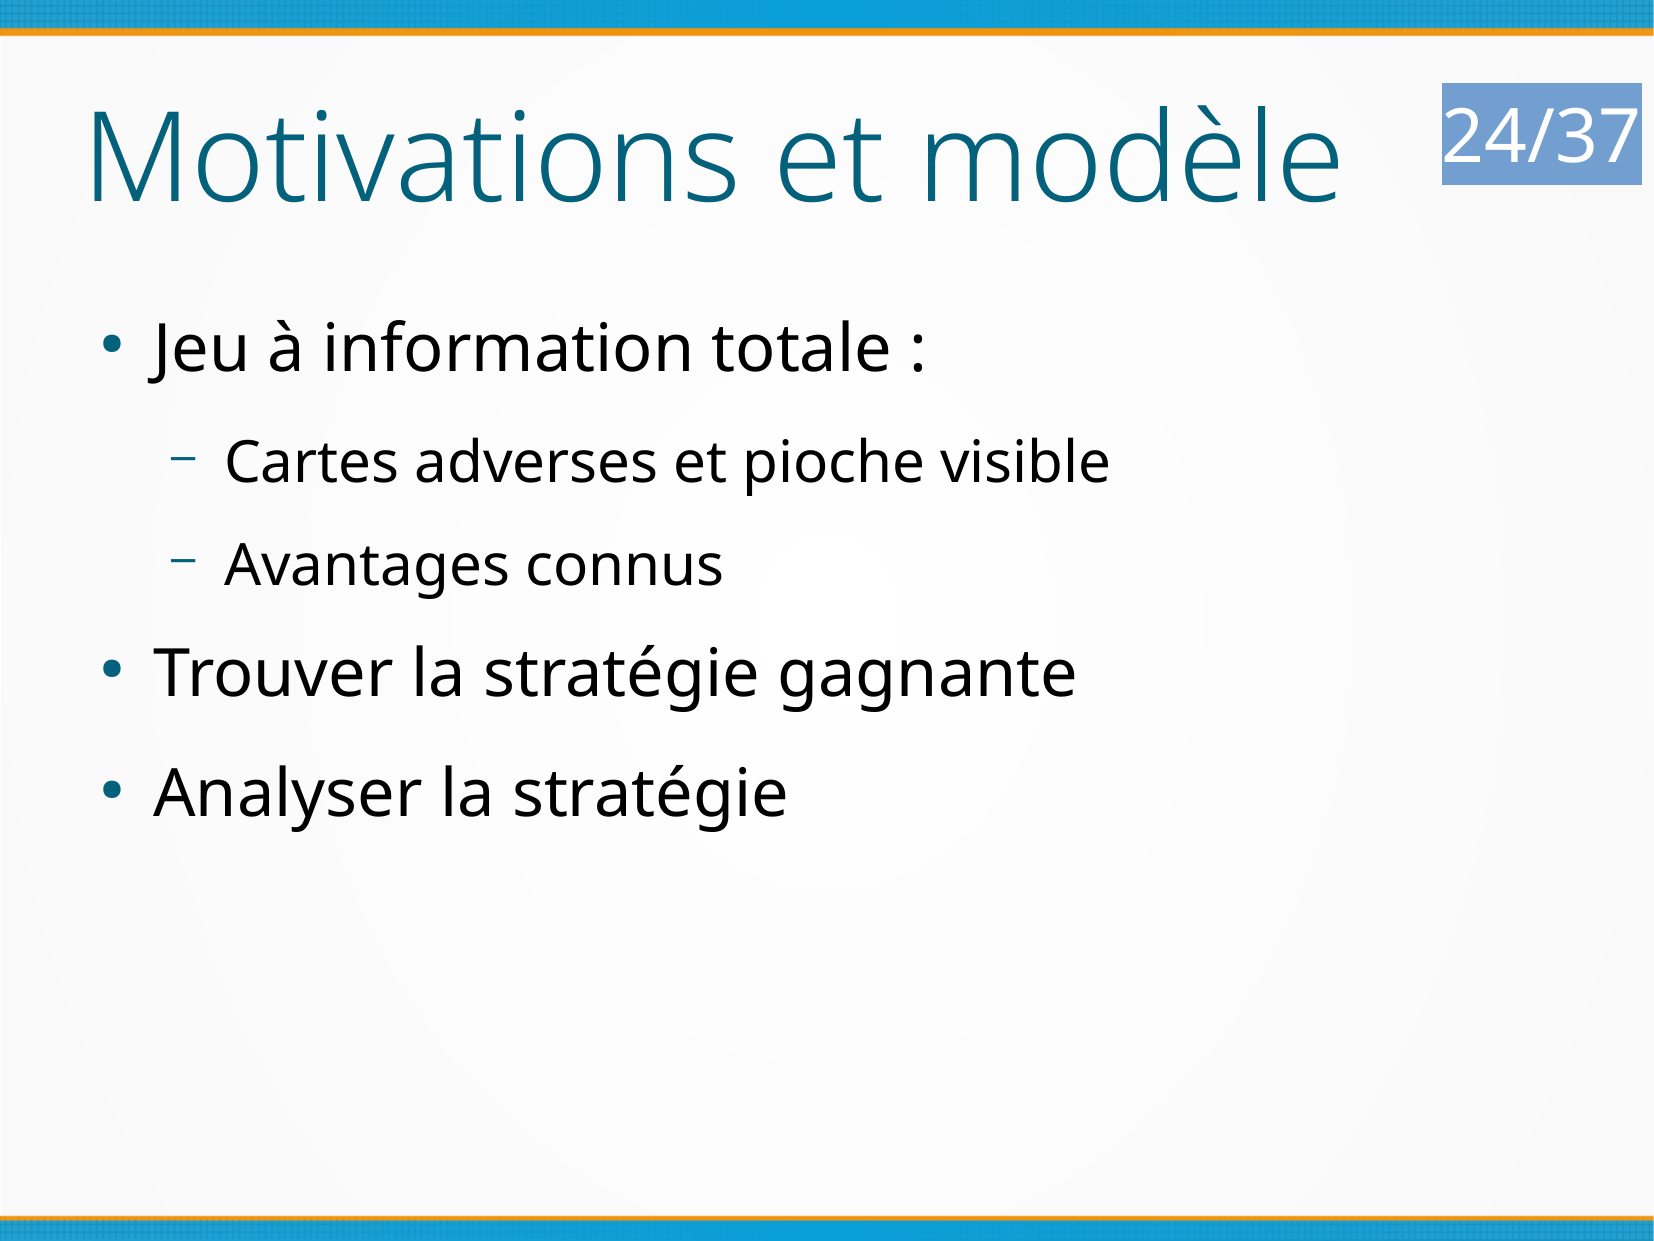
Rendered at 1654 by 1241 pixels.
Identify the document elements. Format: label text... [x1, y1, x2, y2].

title Motivations et modèle [82, 49, 1571, 257]
picture [0, 0, 1654, 1241]
list Jeu à information totale : Cartes adverses et pioche visible Avantages connus Trouver la stratégie gagnante Analyser la stratégie [82, 300, 1576, 1186]
